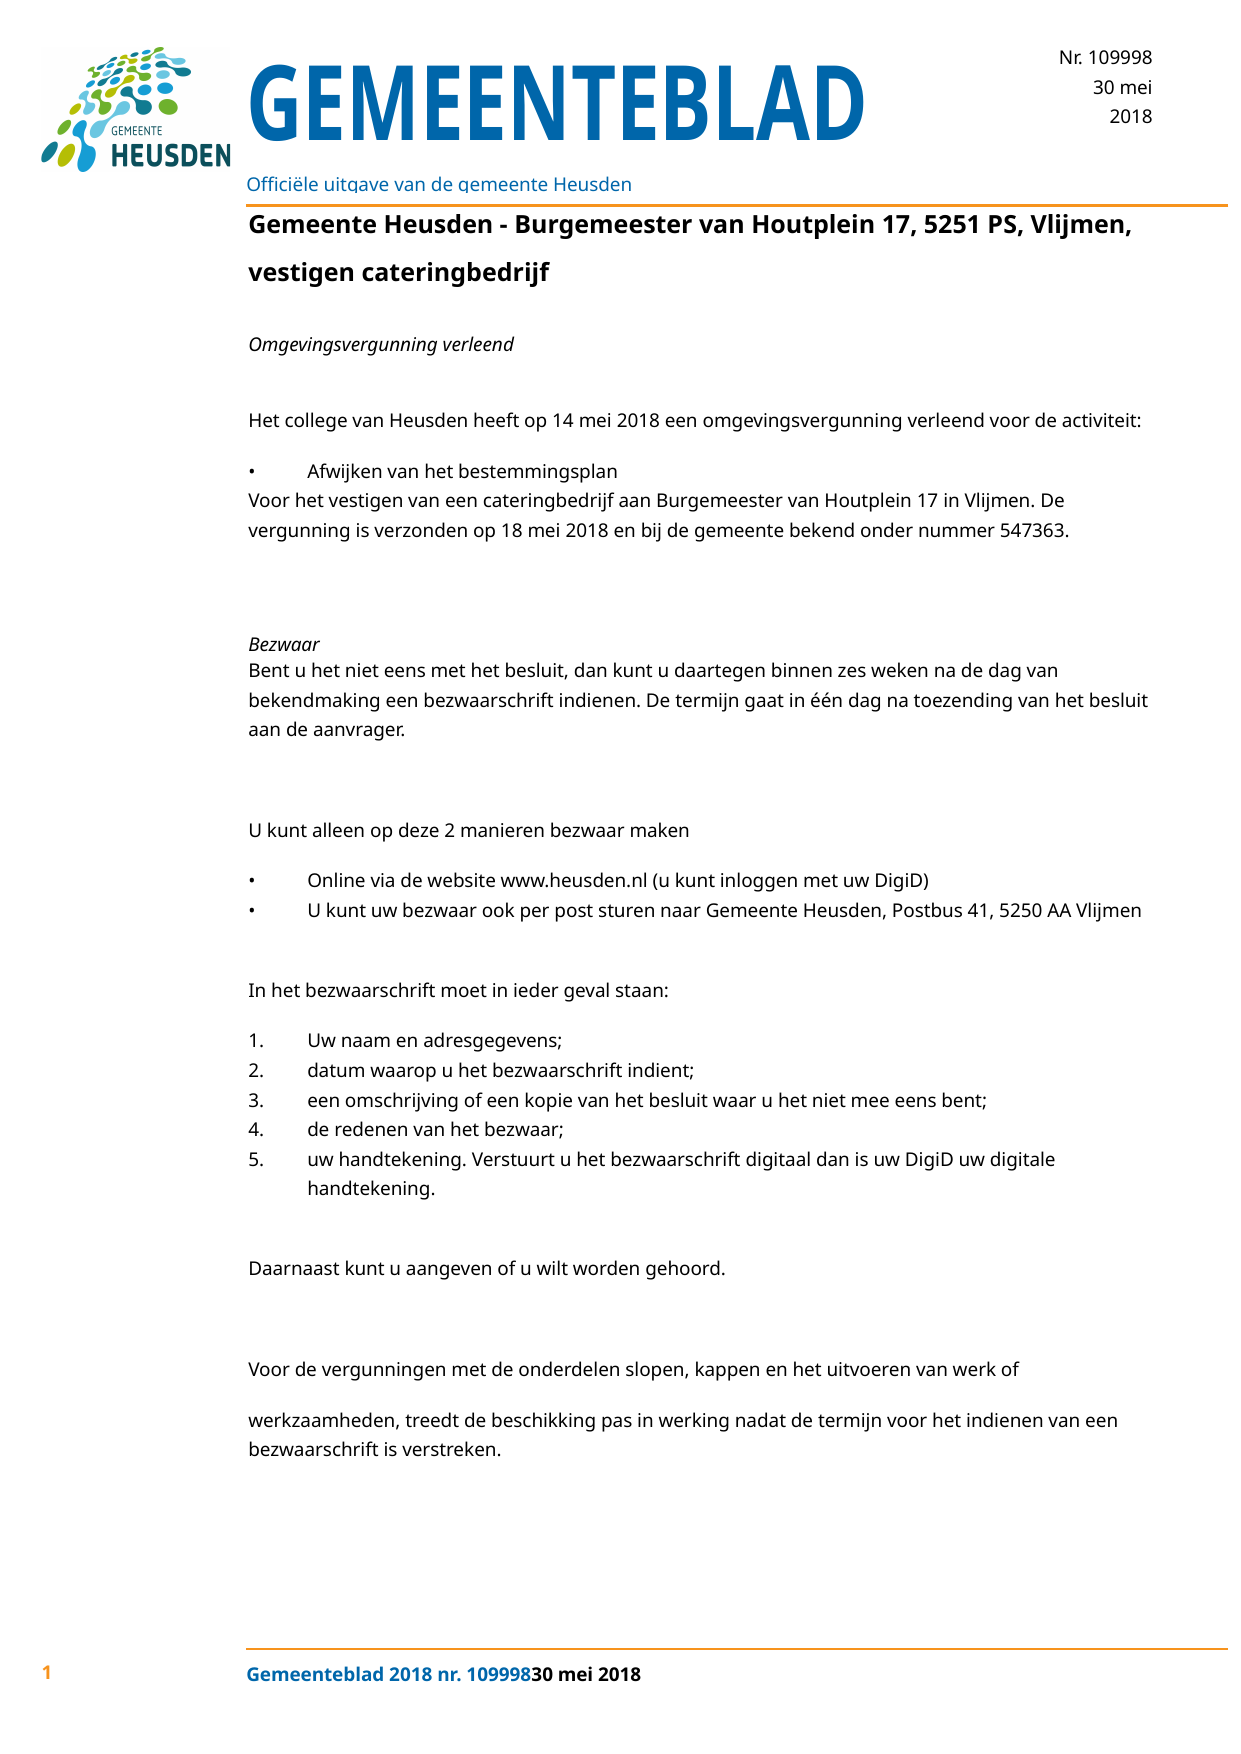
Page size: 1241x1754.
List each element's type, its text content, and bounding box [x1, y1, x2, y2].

list een omschrijving of een kopie van het besluit waar u het niet mee eens bent; [248, 1087, 1152, 1113]
text U kunt alleen op deze 2 manieren bezwaar maken [248, 817, 1152, 843]
list datum waarop u het bezwaarschrift indient; [248, 1057, 1152, 1083]
text In het bezwaarschrift moet in ieder geval staan: [248, 977, 1152, 1003]
text Voor de vergunningen met de onderdelen slopen, kappen en het uitvoeren van werk of [248, 1356, 1152, 1382]
list uw handtekening. Verstuurt u het bezwaarschrift digitaal dan is uw DigiD uw digitale handtekening. [248, 1146, 1152, 1201]
text Het college van Heusden heeft op 14 mei 2018 een omgevingsvergunning verleend voor de activiteit: [248, 408, 1152, 433]
text werkzaamheden, treedt de beschikking pas in werking nadat de termijn voor het indienen van een bezwaarschrift is verstreken. [248, 1407, 1152, 1462]
text Omgevingsvergunning verleend [248, 331, 1152, 357]
list Afwijken van het bestemmingsplan [248, 458, 1152, 484]
list U kunt uw bezwaar ook per post sturen naar Gemeente Heusden, Postbus 41, 5250 AA Vlijmen [248, 897, 1152, 923]
text Bent u het niet eens met het besluit, dan kunt u daartegen binnen zes weken na de dag van bekendmaking een bezwaarschrift indienen. De termijn gaat in één dag na toezending van het besluit aan de aanvrager. [248, 657, 1152, 742]
text Voor het vestigen van een cateringbedrijf aan Burgemeester van Houtplein 17 in Vlijmen. De vergunning is verzonden op 18 mei 2018 en bij de gemeente bekend onder nummer 547363. [248, 488, 1152, 543]
text Bezwaar [248, 632, 1152, 657]
list de redenen van het bezwaar; [248, 1116, 1152, 1142]
text Daarnaast kunt u aangeven of u wilt worden gehoord. [248, 1256, 1152, 1281]
list Online via de website www.heusden.nl (u kunt inloggen met uw DigiD) [248, 868, 1152, 893]
text Gemeente Heusden - Burgemeester van Houtplein 17, 5251 PS, Vlijmen, vestigen cateringbedrijf [248, 207, 1152, 288]
picture [41, 47, 231, 172]
list Uw naam en adresgegevens; [248, 1028, 1152, 1053]
